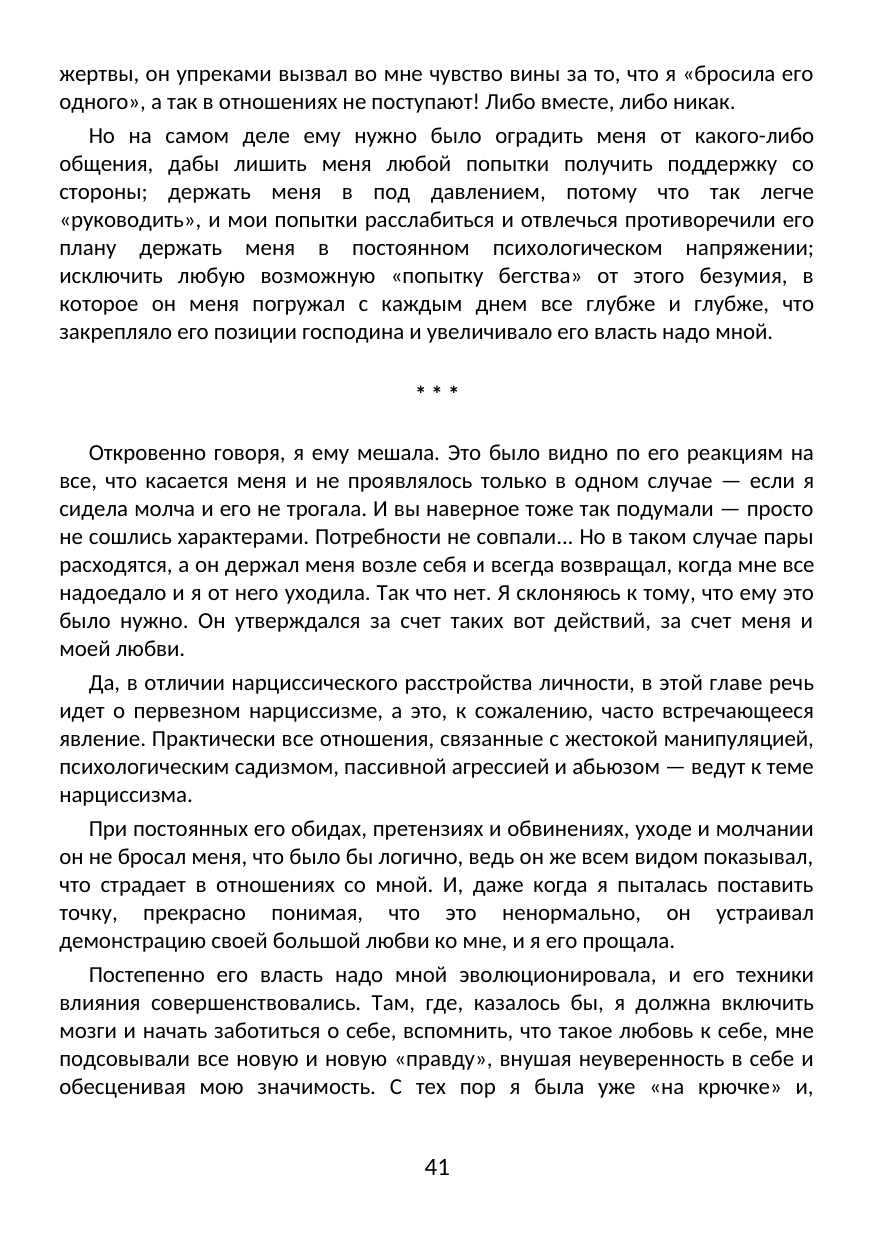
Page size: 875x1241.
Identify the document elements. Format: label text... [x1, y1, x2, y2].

subtitle * * * [59, 381, 815, 409]
text Постепенно его власть надо мной эволюционировала, и его техники влияния совершенствовались. Там, где, казалось бы, я должна включить мозги и начать заботиться о себе, вспомнить, что такое любовь к себе, мне подсовывали все новую и новую «правду», внушая неуверенность в себе и обесценивая мою значимость. С тех пор я была уже «на крючке» и, [59, 960, 815, 1100]
text Да, в отличии нарциссического расстройства личности, в этой главе речь идет о первезном нарциссизме, а это, к сожалению, часто встречающееся явление. Практически все отношения, связанные с жестокой манипуляцией, психологическим садизмом, пассивной агрессией и абьюзом — ведут к теме нарциссизма. [59, 668, 815, 808]
text Но на самом деле ему нужно было оградить меня от какого-либо общения, дабы лишить меня любой попытки получить поддержку со стороны; держать меня в под давлением, потому что так легче «руководить», и мои попытки расслабиться и отвлечься противоречили его плану держать меня в постоянном психологическом напряжении; исключить любую возможную «попытку бегства» от этого безумия, в которое он меня погружал с каждым днем все глубже и глубже, что закрепляло его позиции господина и увеличивало его власть надо мной. [59, 121, 815, 345]
text Откровенно говоря, я ему мешала. Это было видно по его реакциям на все, что касается меня и не проявлялось только в одном случае — если я сидела молча и его не трогала. И вы наверное тоже так подумали — просто не сошлись характерами. Потребности не совпали... Но в таком случае пары расходятся, а он держал меня возле себя и всегда возвращал, когда мне все надоедало и я от него уходила. Так что нет. Я склоняюсь к тому, что ему это было нужно. Он утверждался за счет таких вот действий, за счет меня и моей любви. [59, 438, 815, 662]
text жертвы, он упреками вызвал во мне чувство вины за то, что я «бросила его одного», а так в отношениях не поступают! Либо вместе, либо никак. [59, 59, 815, 115]
text При постоянных его обидах, претензиях и обвинениях, уходе и молчании он не бросал меня, что было бы логично, ведь он же всем видом показывал, что страдает в отношениях со мной. И, даже когда я пыталась поставить точку, прекрасно понимая, что это ненормально, он устраивал демонстрацию своей большой любви ко мне, и я его прощала. [59, 814, 815, 954]
